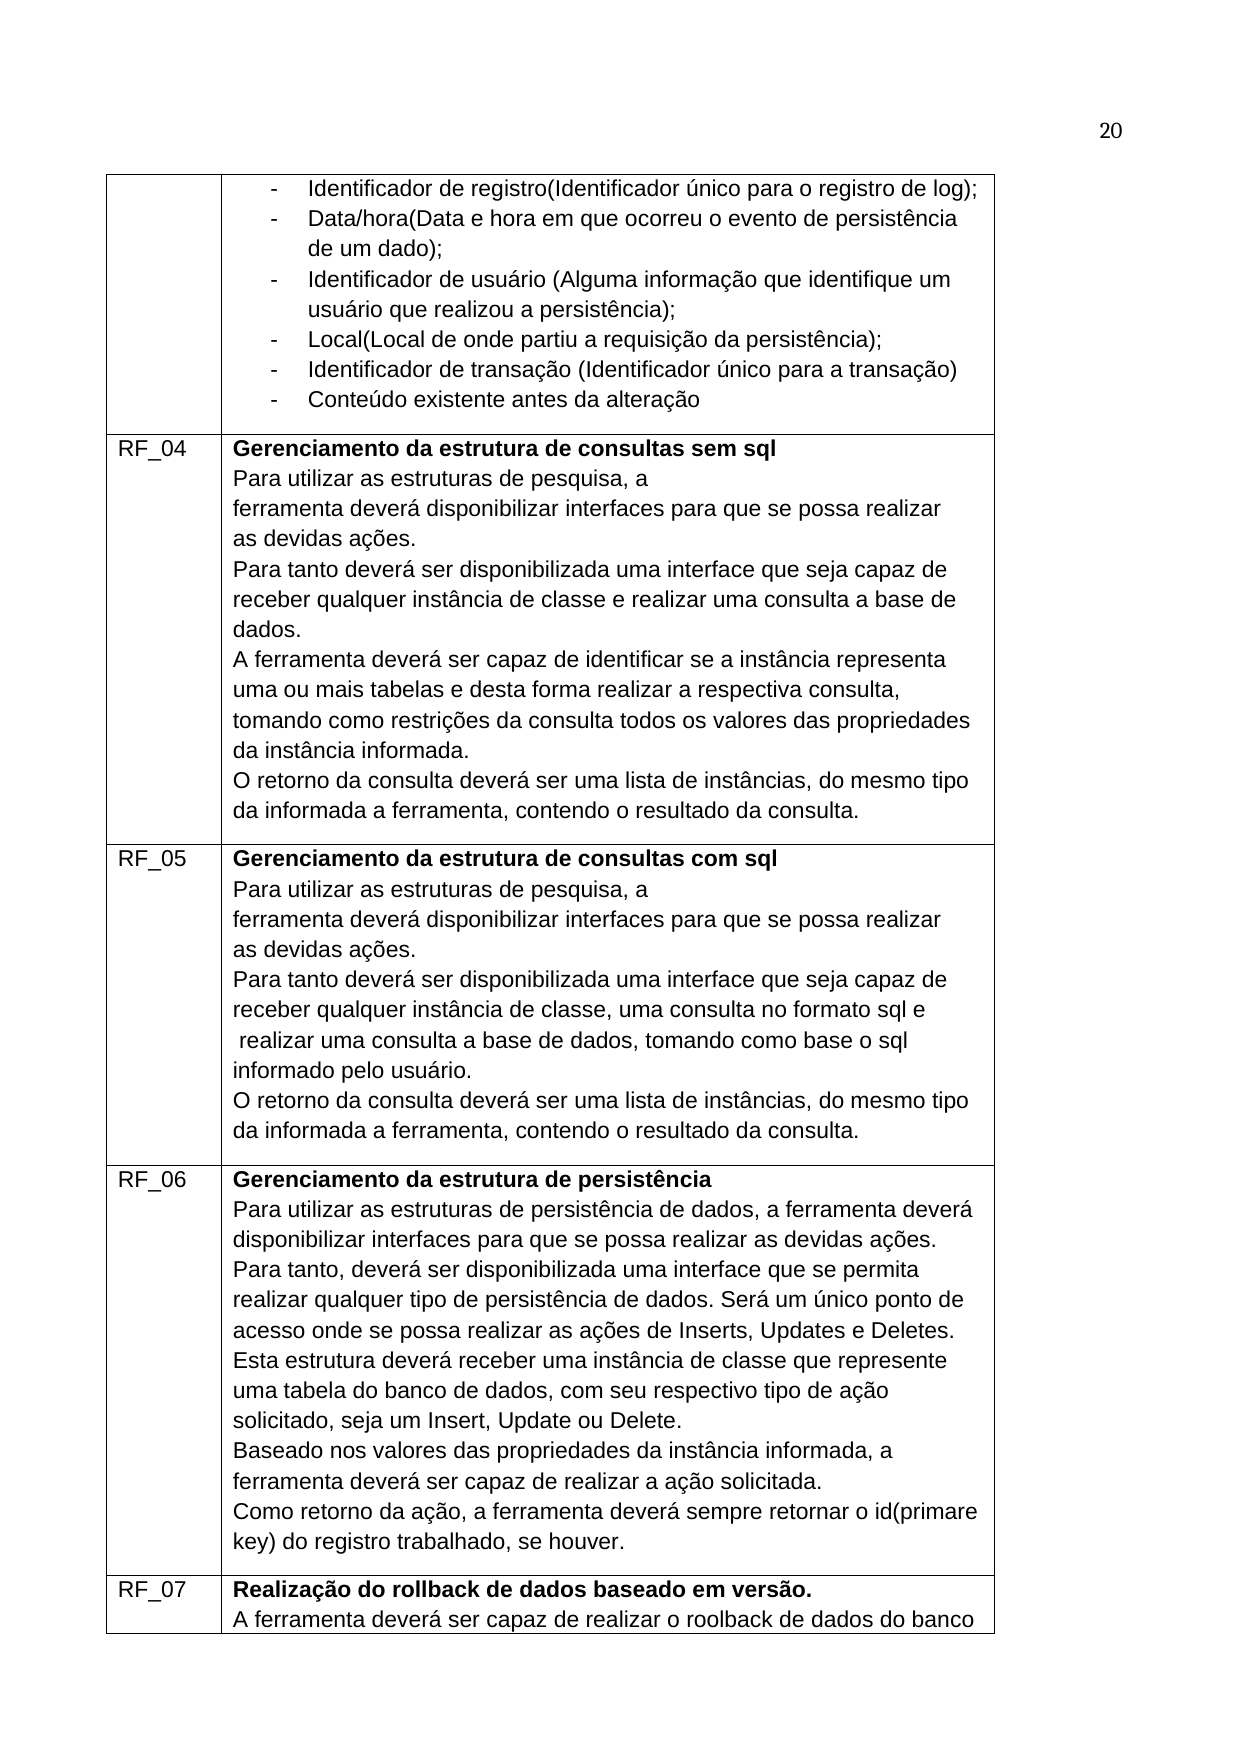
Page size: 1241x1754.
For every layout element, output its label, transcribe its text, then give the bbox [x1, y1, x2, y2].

table_cell RF_05 [107, 845, 221, 1164]
table_cell Realização do rollback de dados baseado em versão. A ferramenta deverá ser capaz de realizar o roolback de dados do banco [222, 1576, 994, 1633]
table_cell [107, 175, 221, 434]
table_cell RF_04 [107, 435, 221, 844]
table_cell RF_06 [107, 1166, 221, 1575]
table_cell Gerenciamento da estrutura de consultas sem sql Para utilizar as estruturas de pesquisa, a ferramenta deverá disponibilizar interfaces para que se possa realizar as devidas ações. Para tanto deverá ser disponibilizada uma interface que seja capaz de receber qualquer instância de classe e realizar uma consulta a base de dados. A ferramenta deverá ser capaz de identificar se a instância representa uma ou mais tabelas e desta forma realizar a respectiva consulta, tomando como restrições da consulta todos os valores das propriedades da instância informada. O retorno da consulta deverá ser uma lista de instâncias, do mesmo tipo da informada a ferramenta, contendo o resultado da consulta. [222, 435, 994, 844]
table_cell Identificador de registro(Identificador único para o registro de log); Data/hora(Data e hora em que ocorreu o evento de persistência de um dado); Identificador de usuário (Alguma informação que identifique um usuário que realizou a persistência); Local(Local de onde partiu a requisição da persistência); Identificador de transação (Identificador único para a transação) Conteúdo existente antes da alteração [222, 175, 994, 434]
table_cell Gerenciamento da estrutura de consultas com sql Para utilizar as estruturas de pesquisa, a ferramenta deverá disponibilizar interfaces para que se possa realizar as devidas ações. Para tanto deverá ser disponibilizada uma interface que seja capaz de receber qualquer instância de classe, uma consulta no formato sql e realizar uma consulta a base de dados, tomando como base o sql informado pelo usuário. O retorno da consulta deverá ser uma lista de instâncias, do mesmo tipo da informada a ferramenta, contendo o resultado da consulta. [222, 845, 994, 1164]
table_cell Gerenciamento da estrutura de persistência Para utilizar as estruturas de persistência de dados, a ferramenta deverá disponibilizar interfaces para que se possa realizar as devidas ações. Para tanto, deverá ser disponibilizada uma interface que se permita realizar qualquer tipo de persistência de dados. Será um único ponto de acesso onde se possa realizar as ações de Inserts, Updates e Deletes. Esta estrutura deverá receber uma instância de classe que represente uma tabela do banco de dados, com seu respectivo tipo de ação solicitado, seja um Insert, Update ou Delete. Baseado nos valores das propriedades da instância informada, a ferramenta deverá ser capaz de realizar a ação solicitada. Como retorno da ação, a ferramenta deverá sempre retornar o id(primare key) do registro trabalhado, se houver. [222, 1166, 994, 1575]
table_cell RF_07 [107, 1576, 221, 1633]
